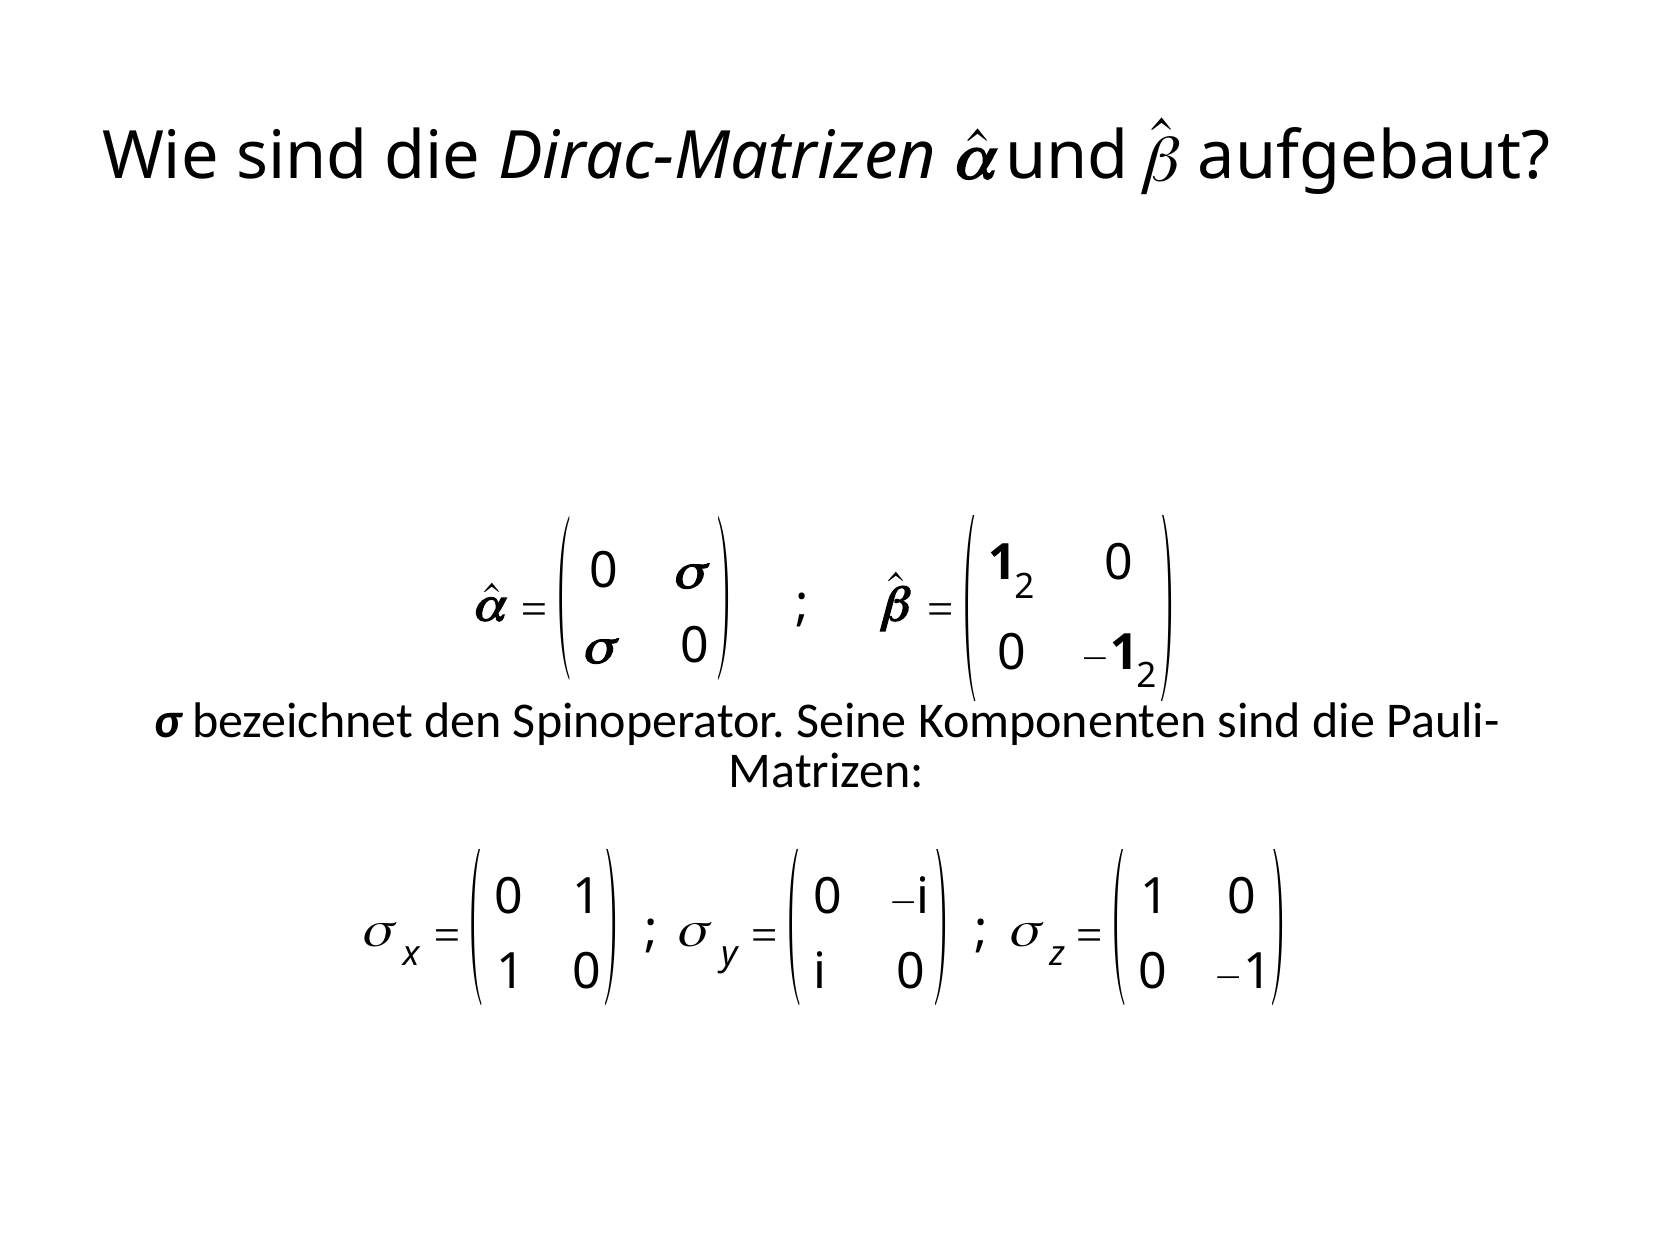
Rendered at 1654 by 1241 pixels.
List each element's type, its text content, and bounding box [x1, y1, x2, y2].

chart [353, 849, 1300, 1005]
chart [1129, 113, 1195, 197]
subtitle σ bezeichnet den Spinoperator. Seine Komponenten sind die Pauli-Matrizen: [82, 290, 1571, 1010]
chart [944, 125, 1010, 182]
title Wie sind die Dirac-Matrizen und aufgebaut? [82, 49, 1571, 257]
chart [465, 515, 1188, 701]
